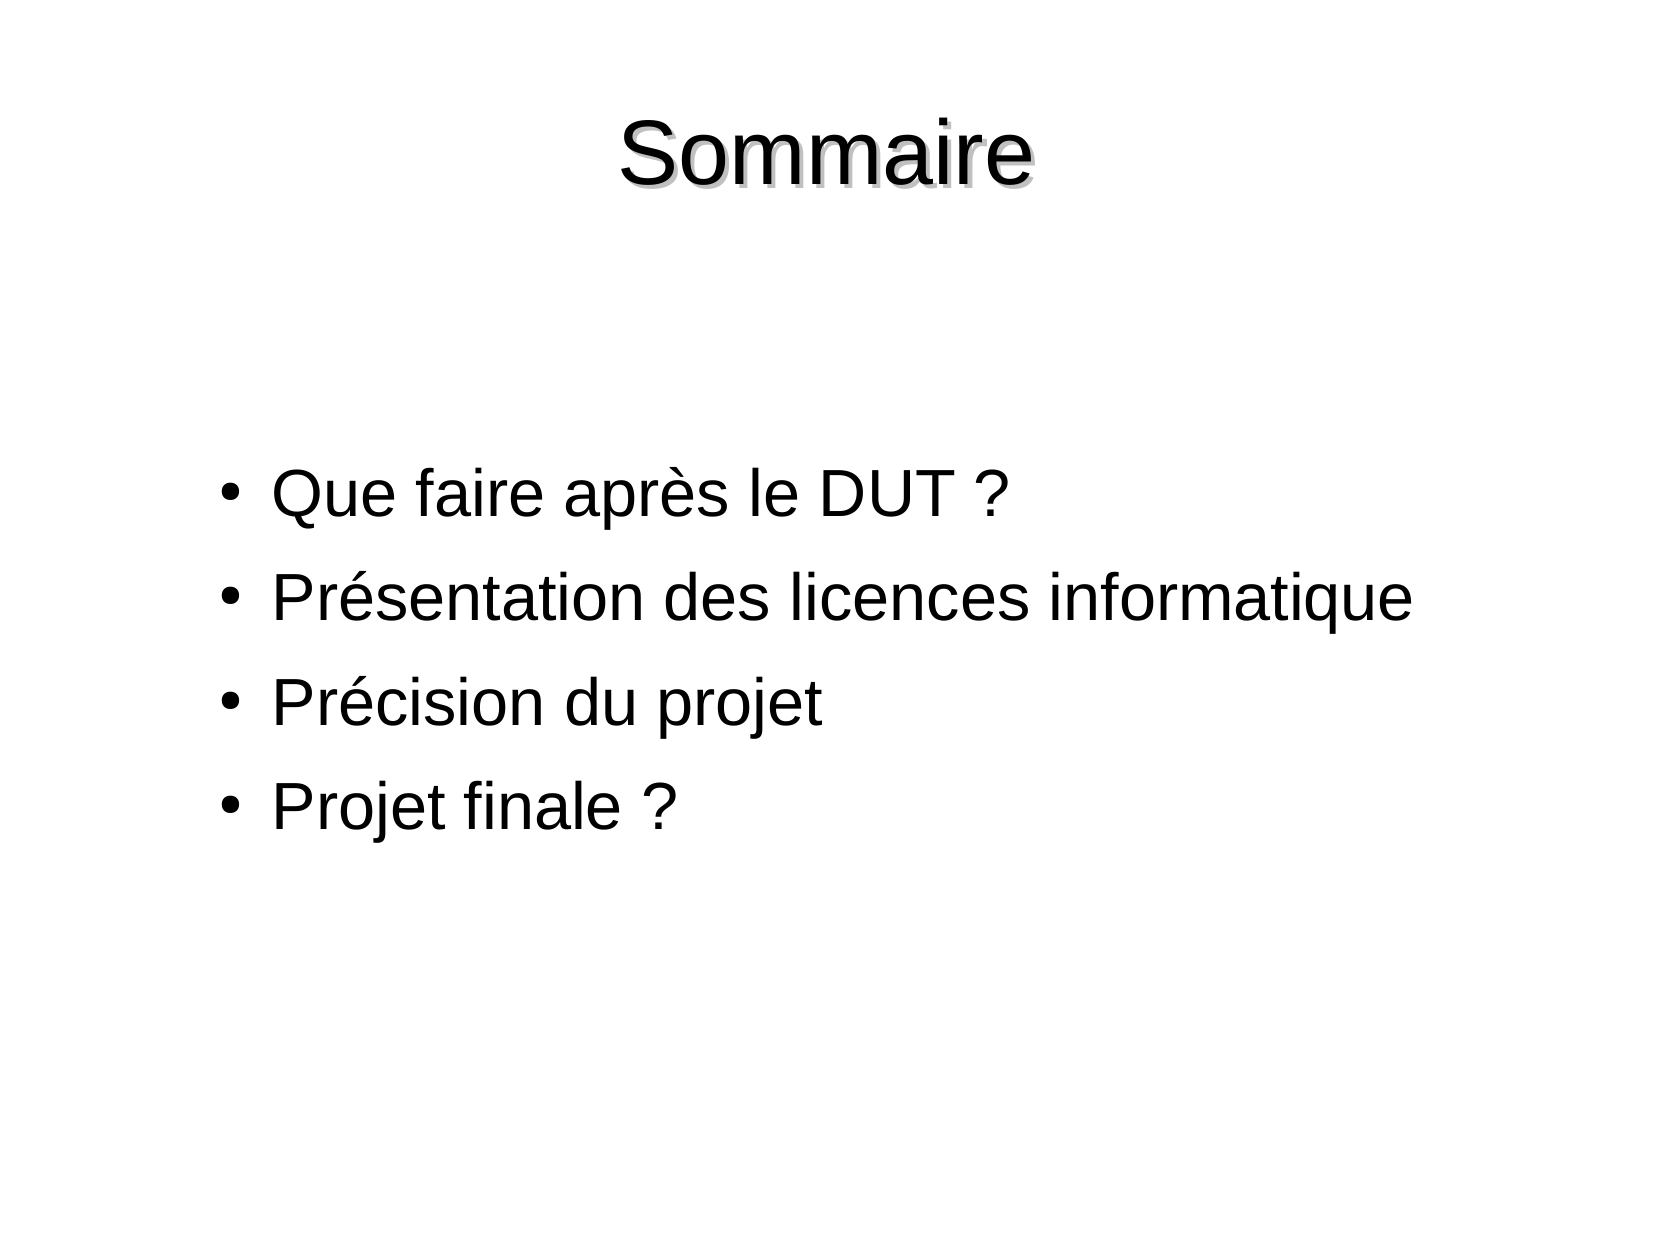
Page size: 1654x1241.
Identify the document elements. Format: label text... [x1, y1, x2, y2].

list Que faire après le DUT ? Présentation des licences informatique Précision du projet Projet finale ? [82, 290, 1571, 1010]
title Sommaire [82, 49, 1571, 257]
